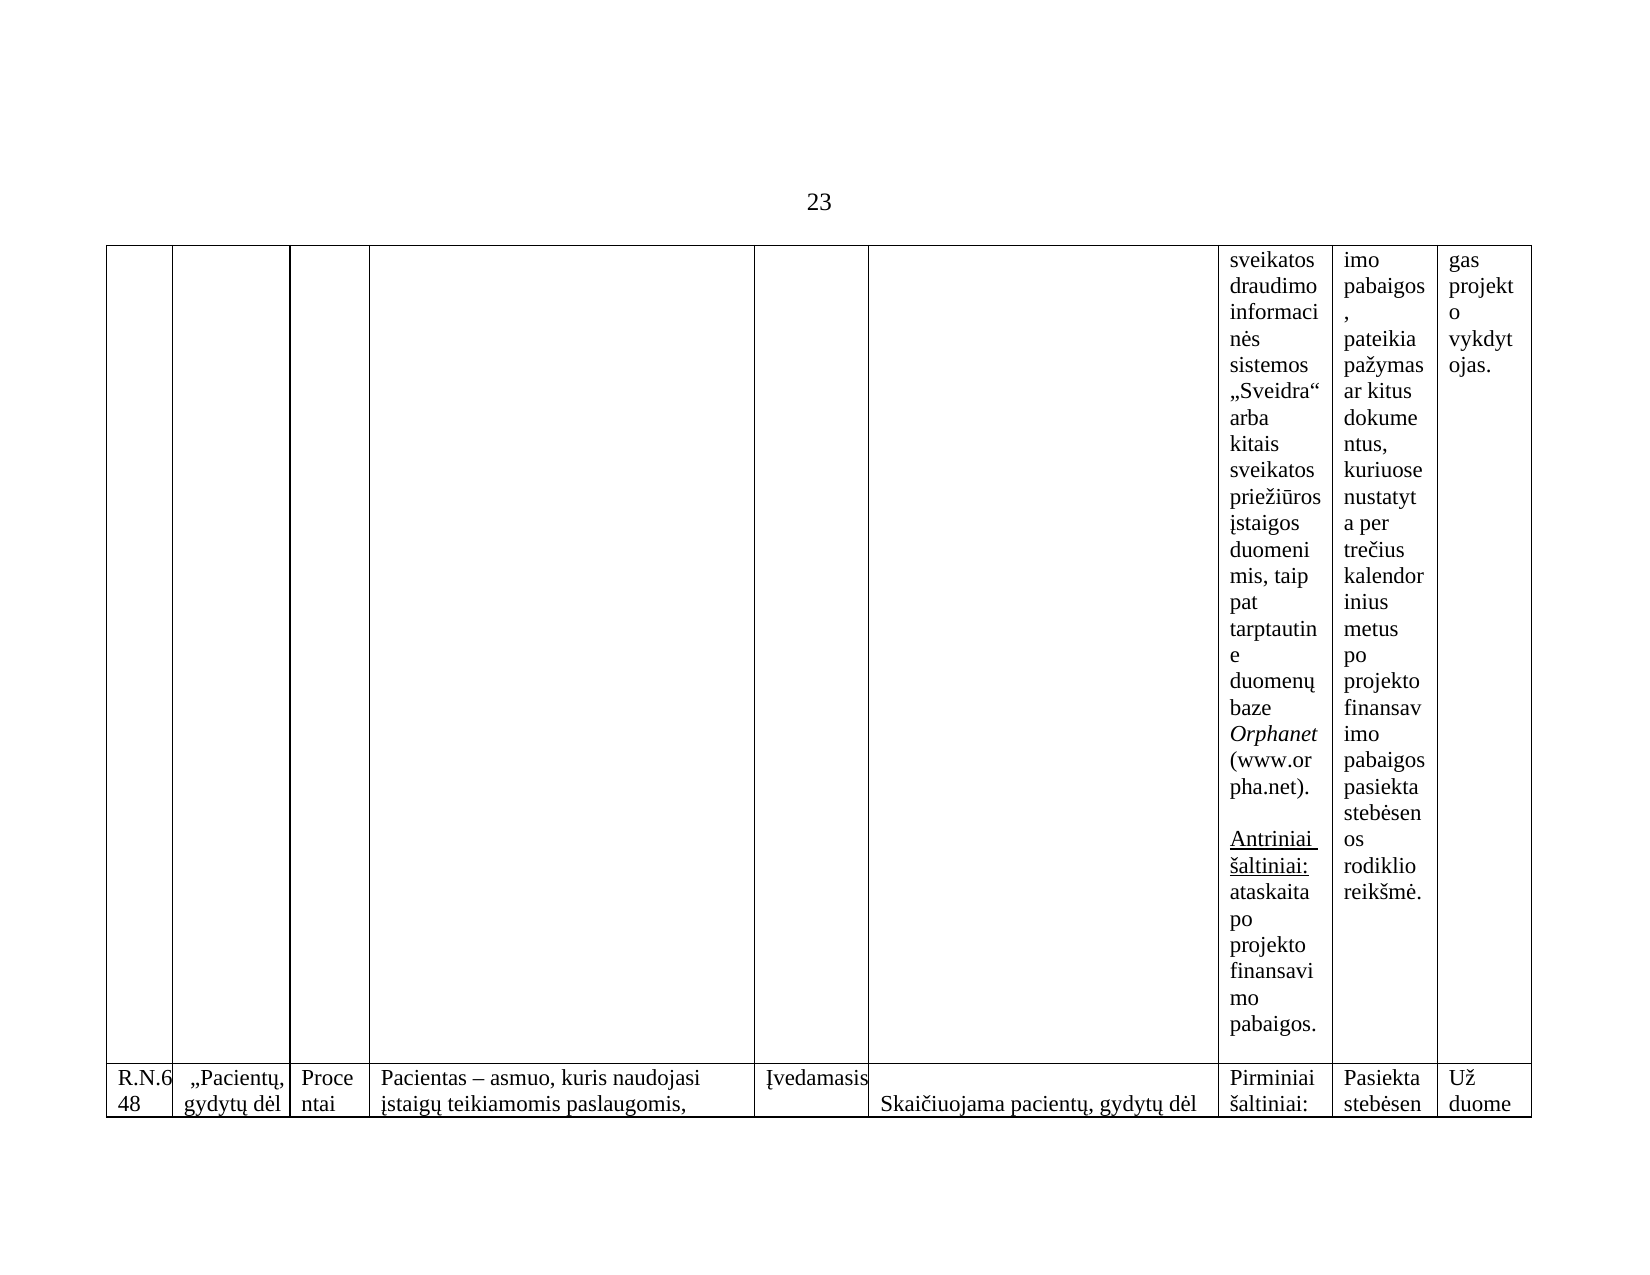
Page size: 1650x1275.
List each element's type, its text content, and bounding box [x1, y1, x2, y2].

table_cell Pirminiai šaltiniai: [1219, 1064, 1332, 1116]
table_cell Pacientas – asmuo, kuris naudojasi įstaigų teikiamomis paslaugomis, [370, 1064, 754, 1116]
table_cell sveikatos draudimo informacinės sistemos „Sveidra“ arba kitais sveikatos priežiūros įstaigos duomenimis, taip pat tarptautine duomenų baze Orphanet (www.orpha.net). Antriniai šaltiniai: ataskaita po projekto finansavimo pabaigos. [1219, 246, 1332, 1063]
table_cell [291, 246, 369, 1063]
table_cell R.N.648 [107, 1064, 172, 1116]
table_cell imo pabaigos, pateikia pažymas ar kitus dokumentus, kuriuose nustatyta per trečius kalendorinius metus po projekto finansavimo pabaigos pasiekta stebėsenos rodiklio reikšmė. [1333, 246, 1437, 1063]
table_cell [370, 246, 754, 1063]
table_cell Įvedamasis [755, 1064, 868, 1116]
table_cell [107, 246, 172, 1063]
table_cell gas projekto vykdytojas. [1438, 246, 1531, 1063]
table_cell Pasiekta stebėsen [1333, 1064, 1437, 1116]
table_cell [755, 246, 868, 1063]
table_cell [173, 246, 289, 1063]
table_cell Procentai [291, 1064, 369, 1116]
table_cell [869, 246, 1218, 1063]
table_cell Skaičiuojama pacientų, gydytų dėl [869, 1064, 1218, 1116]
table_cell Už duome [1438, 1064, 1531, 1116]
table_cell „Pacientų, gydytų dėl [173, 1064, 289, 1116]
